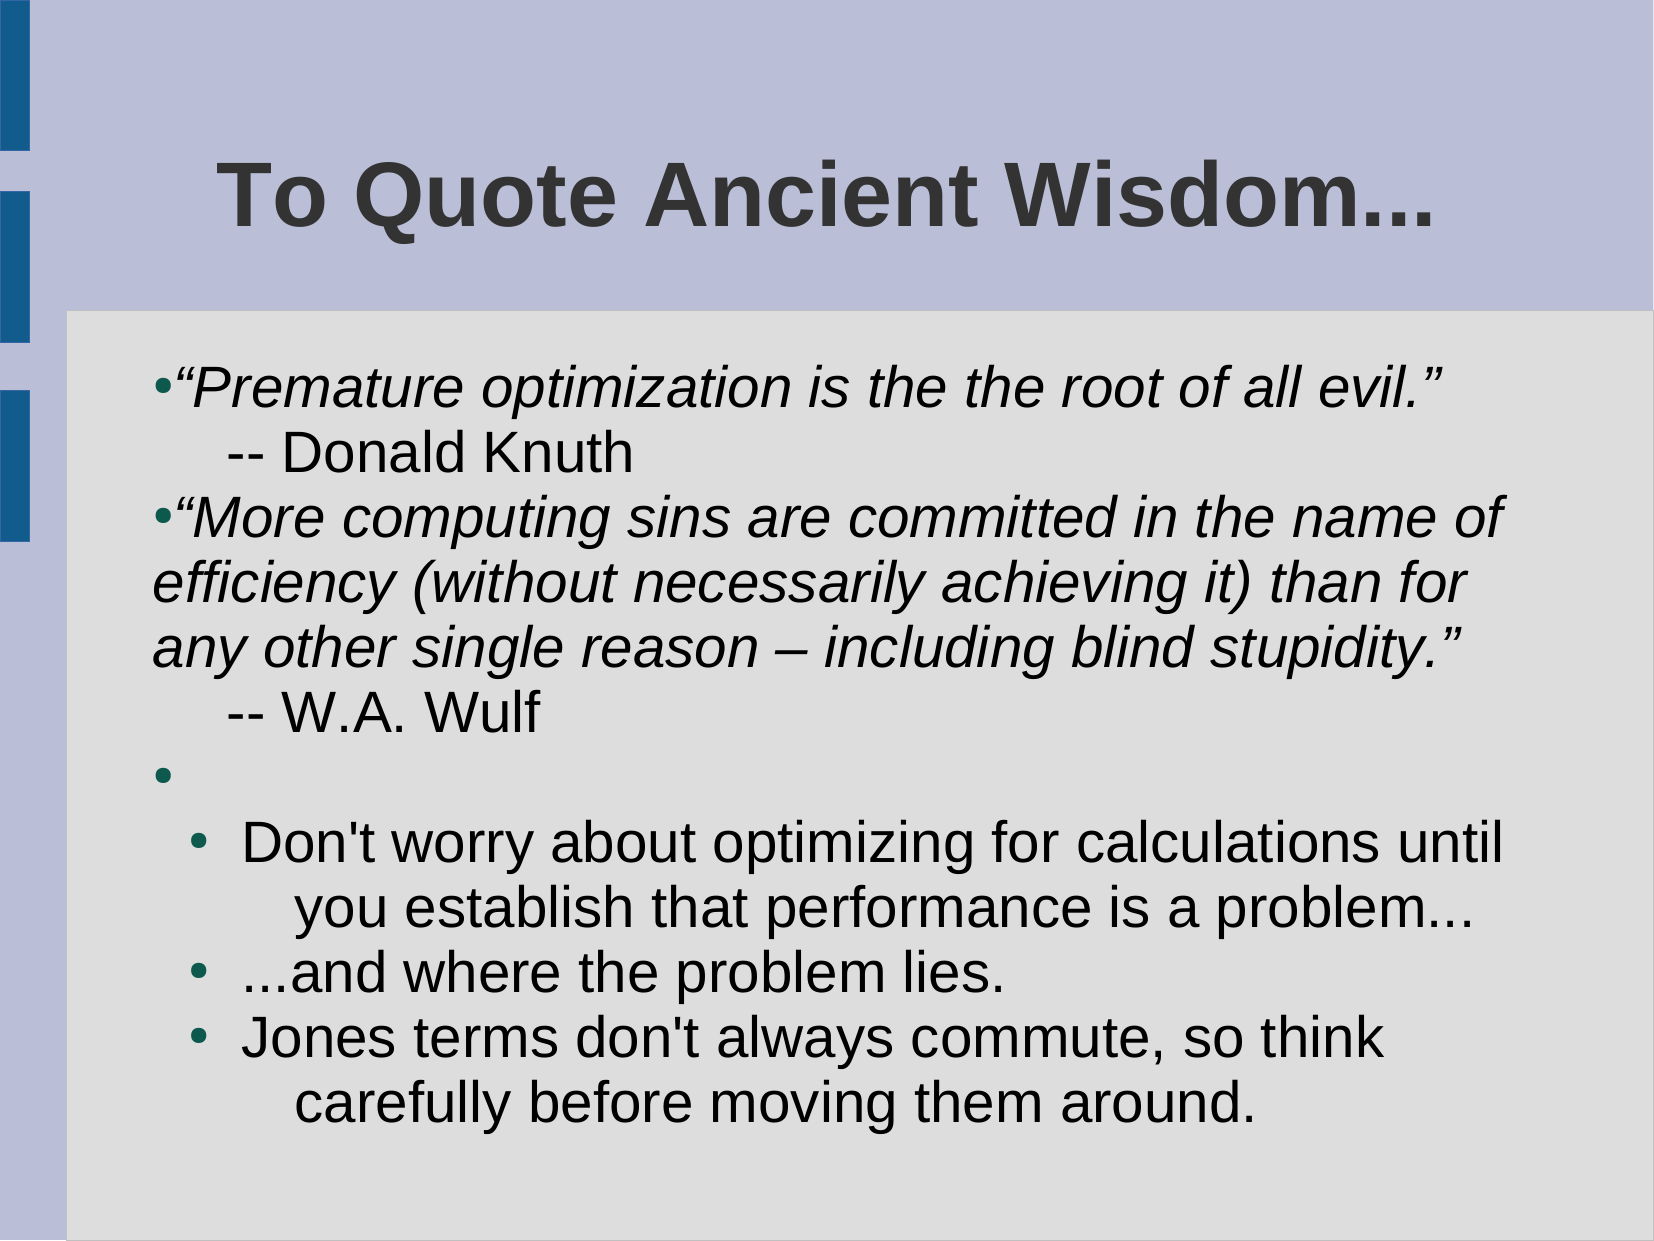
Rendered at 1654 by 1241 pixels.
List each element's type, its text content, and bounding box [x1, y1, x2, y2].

title To Quote Ancient Wisdom... [121, 91, 1534, 299]
list [177, 1003, 1595, 1241]
list “Premature optimization is the the root of all evil.” -- Donald Knuth “More computing sins are committed in the name of efficiency (without necessarily achieving it) than for any other single reason – including blind stupidity.” -- W.A. Wulf Don't worry about optimizing for calculations until you establish that performance is a problem... ...and where the problem lies. Jones terms don't always commute, so think carefully before moving them around. [152, 354, 1565, 1135]
